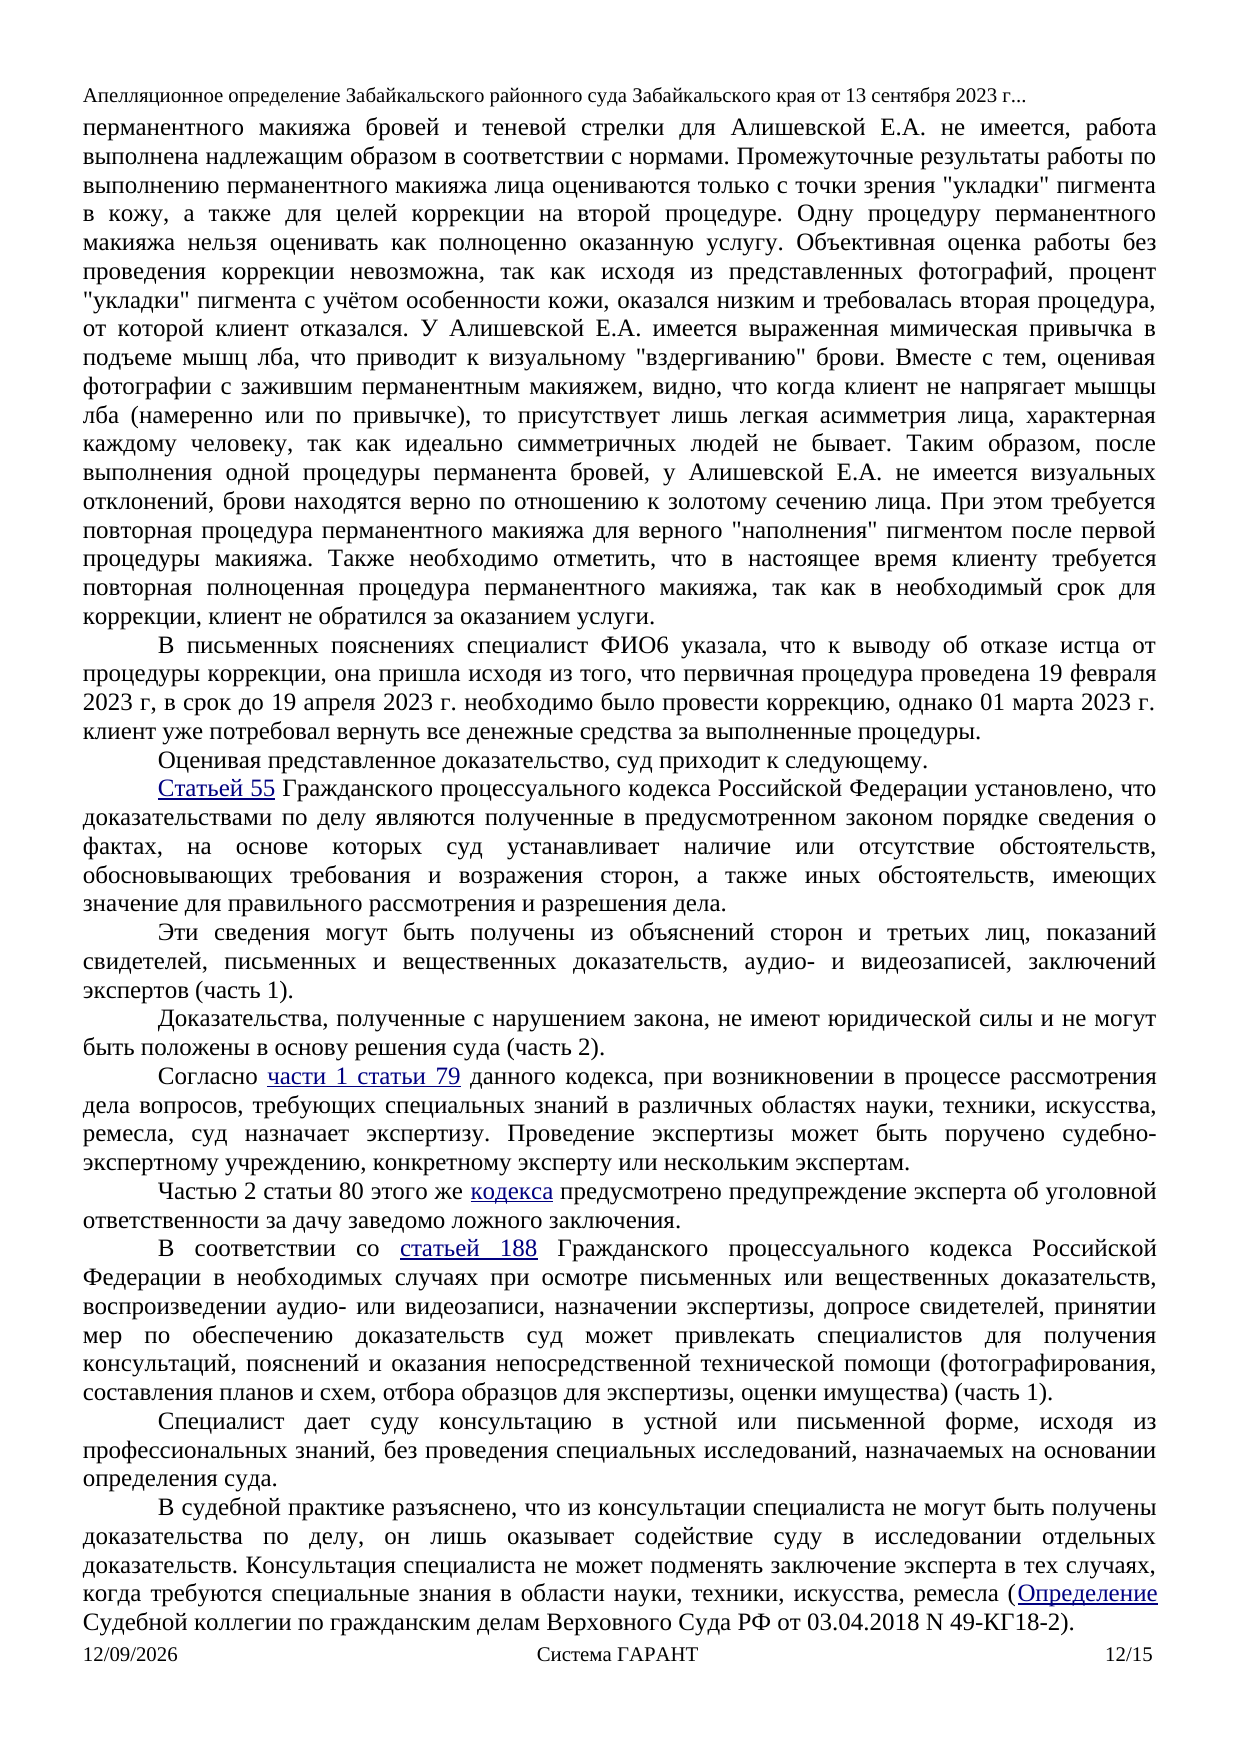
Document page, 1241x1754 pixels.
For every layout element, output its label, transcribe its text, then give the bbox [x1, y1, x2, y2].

text перманентного макияжа бровей и теневой стрелки для Алишевской Е.А. не имеется, работа выполнена надлежащим образом в соответствии с нормами. Промежуточные результаты работы по выполнению перманентного макияжа лица оцениваются только с точки зрения "укладки" пигмента в кожу, а также для целей коррекции на второй процедуре. Одну процедуру перманентного макияжа нельзя оценивать как полноценно оказанную услугу. Объективная оценка работы без проведения коррекции невозможна, так как исходя из представленных фотографий, процент "укладки" пигмента с учётом особенности кожи, оказался низким и требовалась вторая процедура, от которой клиент отказался. У Алишевской Е.А. имеется выраженная мимическая привычка в подъеме мышц лба, что приводит к визуальному "вздергиванию" брови. Вместе с тем, оценивая фотографии с зажившим перманентным макияжем, видно, что когда клиент не напрягает мышцы лба (намеренно или по привычке), то присутствует лишь легкая асимметрия лица, характерная каждому человеку, так как идеально симметричных людей не бывает. Таким образом, после выполнения одной процедуры перманента бровей, у Алишевской Е.А. не имеется визуальных отклонений, брови находятся верно по отношению к золотому сечению лица. При этом требуется повторная процедура перманентного макияжа для верного "наполнения" пигментом после первой процедуры макияжа. Также необходимо отметить, что в настоящее время клиенту требуется повторная полноценная процедура перманентного макияжа, так как в необходимый срок для коррекции, клиент не обратился за оказанием услуги. [83, 112, 1157, 630]
text В судебной практике разъяснено, что из консультации специалиста не могут быть получены доказательства по делу, он лишь оказывает содействие суду в исследовании отдельных доказательств. Консультация специалиста не может подменять заключение эксперта в тех случаях, когда требуются специальные знания в области науки, техники, искусства, ремесла (Определение Судебной коллегии по гражданским делам Верховного Суда РФ от 03.04.2018 N 49-КГ18-2). [83, 1492, 1157, 1636]
text Частью 2 статьи 80 этого же кодекса предусмотрено предупреждение эксперта об уголовной ответственности за дачу заведомо ложного заключения. [83, 1176, 1157, 1233]
text Доказательства, полученные с нарушением закона, не имеют юридической силы и не могут быть положены в основу решения суда (часть 2). [83, 1003, 1157, 1061]
text Специалист дает суду консультацию в устной или письменной форме, исходя из профессиональных знаний, без проведения специальных исследований, назначаемых на основании определения суда. [83, 1406, 1157, 1492]
text В соответствии со статьей 188 Гражданского процессуального кодекса Российской Федерации в необходимых случаях при осмотре письменных или вещественных доказательств, воспроизведении аудио- или видеозаписи, назначении экспертизы, допросе свидетелей, принятии мер по обеспечению доказательств суд может привлекать специалистов для получения консультаций, пояснений и оказания непосредственной технической помощи (фотографирования, составления планов и схем, отбора образцов для экспертизы, оценки имущества) (часть 1). [83, 1233, 1157, 1406]
text Эти сведения могут быть получены из объяснений сторон и третьих лиц, показаний свидетелей, письменных и вещественных доказательств, аудио- и видеозаписей, заключений экспертов (часть 1). [83, 917, 1157, 1003]
text Статьей 55 Гражданского процессуального кодекса Российской Федерации установлено, что доказательствами по делу являются полученные в предусмотренном законом порядке сведения о фактах, на основе которых суд устанавливает наличие или отсутствие обстоятельств, обосновывающих требования и возражения сторон, а также иных обстоятельств, имеющих значение для правильного рассмотрения и разрешения дела. [83, 773, 1157, 917]
text Согласно части 1 статьи 79 данного кодекса, при возникновении в процессе рассмотрения дела вопросов, требующих специальных знаний в различных областях науки, техники, искусства, ремесла, суд назначает экспертизу. Проведение экспертизы может быть поручено судебно-экспертному учреждению, конкретному эксперту или нескольким экспертам. [83, 1061, 1157, 1176]
text В письменных пояснениях специалист ФИО6 указала, что к выводу об отказе истца от процедуры коррекции, она пришла исходя из того, что первичная процедура проведена 19 февраля 2023 г, в срок до 19 апреля 2023 г. необходимо было провести коррекцию, однако 01 марта 2023 г. клиент уже потребовал вернуть все денежные средства за выполненные процедуры. [83, 630, 1157, 745]
text Оценивая представленное доказательство, суд приходит к следующему. [83, 745, 1157, 773]
